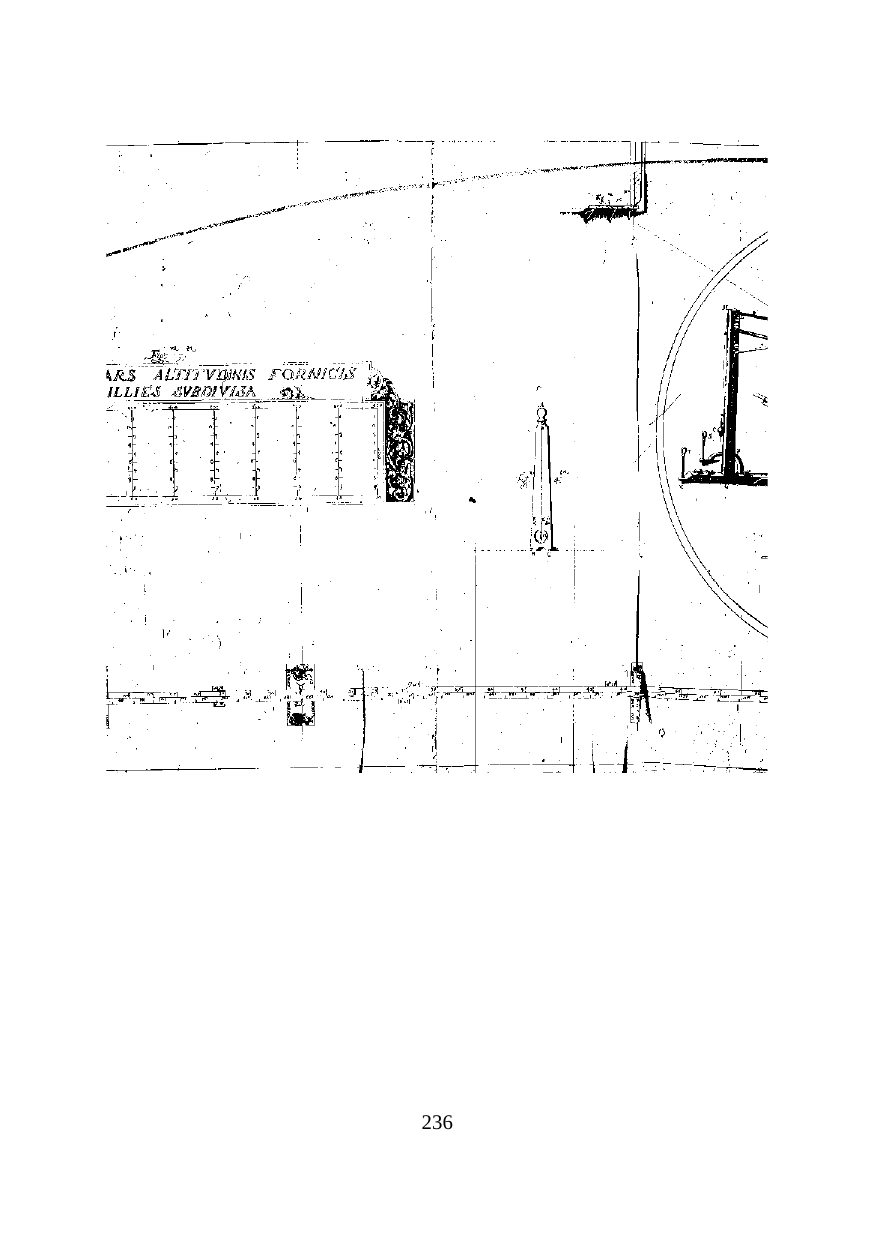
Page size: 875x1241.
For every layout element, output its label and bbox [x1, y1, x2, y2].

picture [106, 140, 768, 773]
